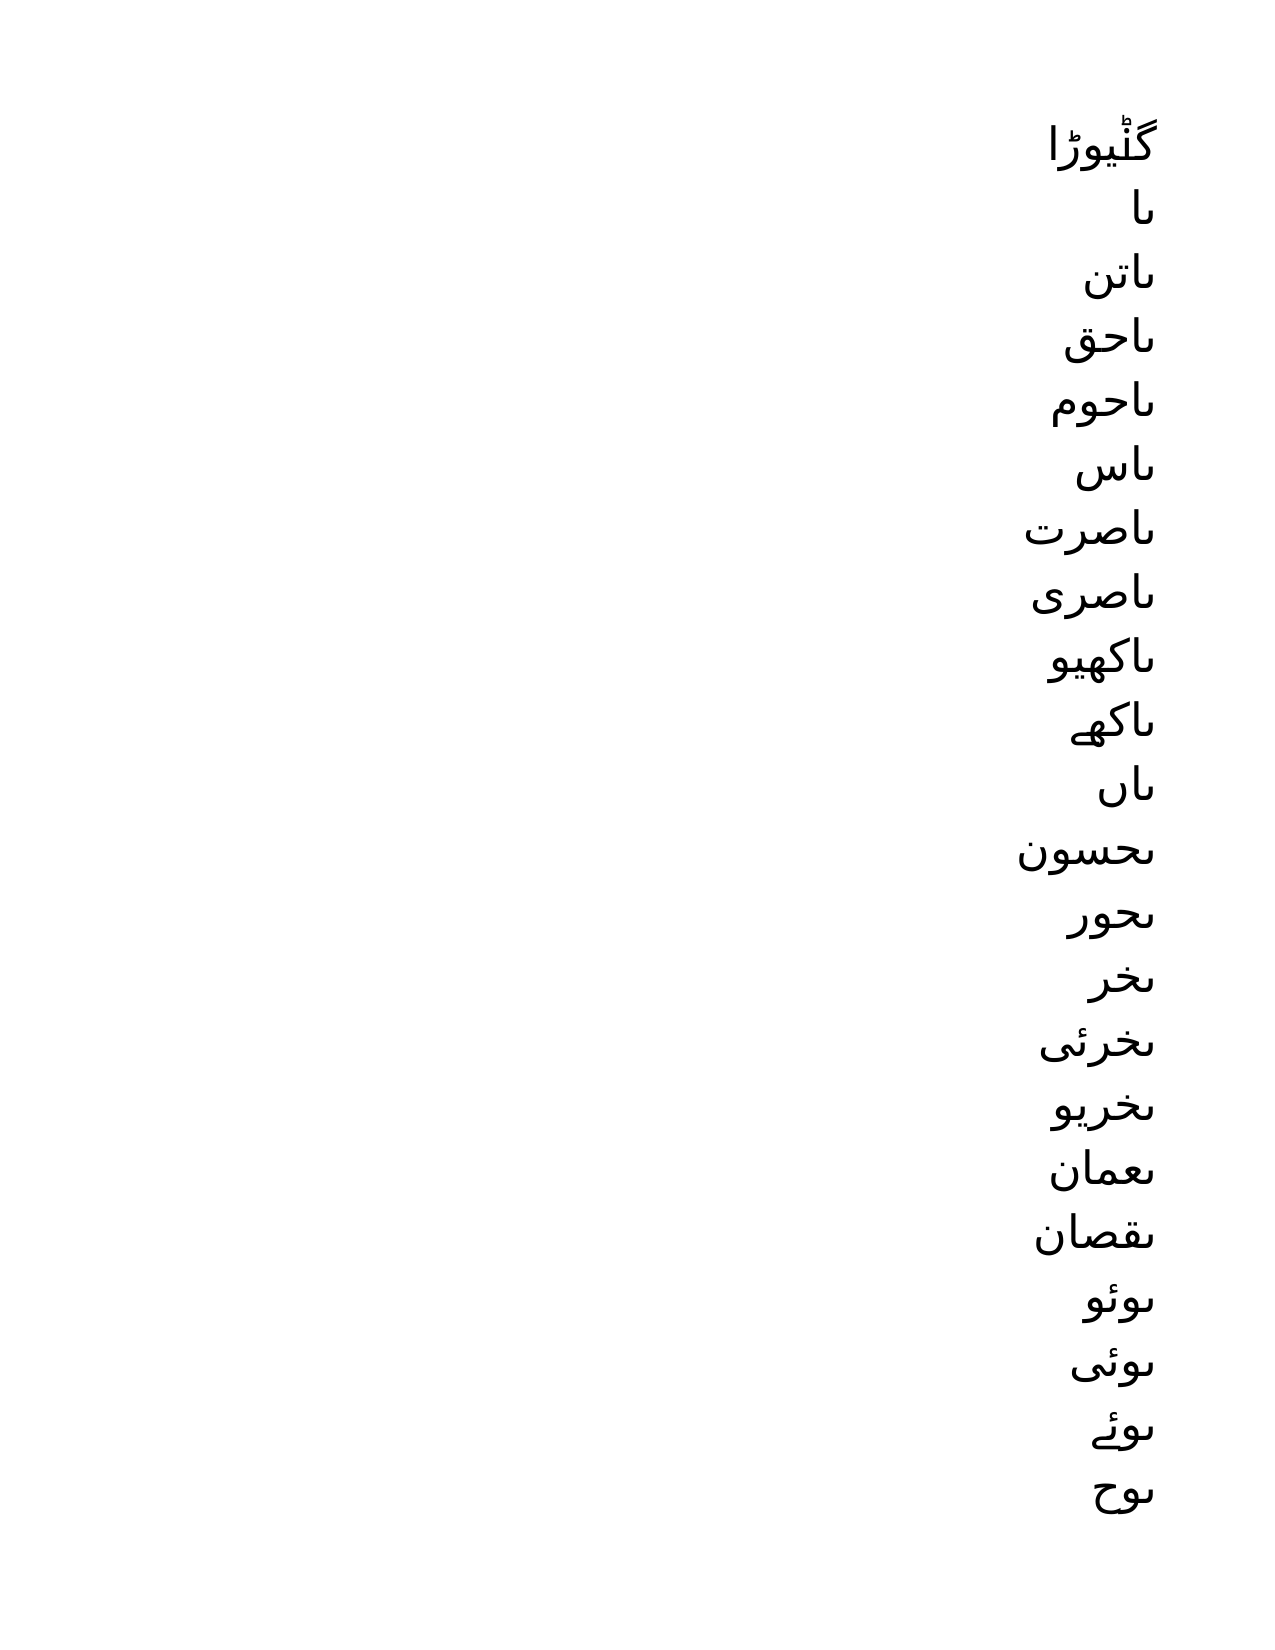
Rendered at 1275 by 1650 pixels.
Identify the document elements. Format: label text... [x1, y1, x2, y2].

text ںاحق [118, 310, 1157, 363]
text ںاس [118, 438, 1157, 491]
text ںخر [118, 949, 1157, 1003]
text ںاتن [118, 246, 1157, 299]
text ںوئے [118, 1397, 1157, 1451]
text ںاکھے [118, 694, 1157, 747]
text ںخریو [118, 1077, 1157, 1131]
text ںوئی [118, 1333, 1157, 1387]
text ںخرئی [118, 1013, 1157, 1067]
text ںحسون [118, 822, 1157, 875]
text ںاصرت [118, 502, 1157, 555]
text ںاحوم [118, 374, 1157, 427]
text ںعمان [118, 1141, 1157, 1195]
text ںاکھیو [118, 630, 1157, 683]
text ںاں [118, 758, 1157, 811]
text ںاصری [118, 566, 1157, 619]
text ںوئو [118, 1269, 1157, 1323]
text ںقصان [118, 1205, 1157, 1259]
text ںحور [118, 886, 1157, 939]
text ںا [118, 182, 1157, 235]
text گݨیوڑا [118, 118, 1157, 171]
text ںوح [118, 1461, 1157, 1514]
